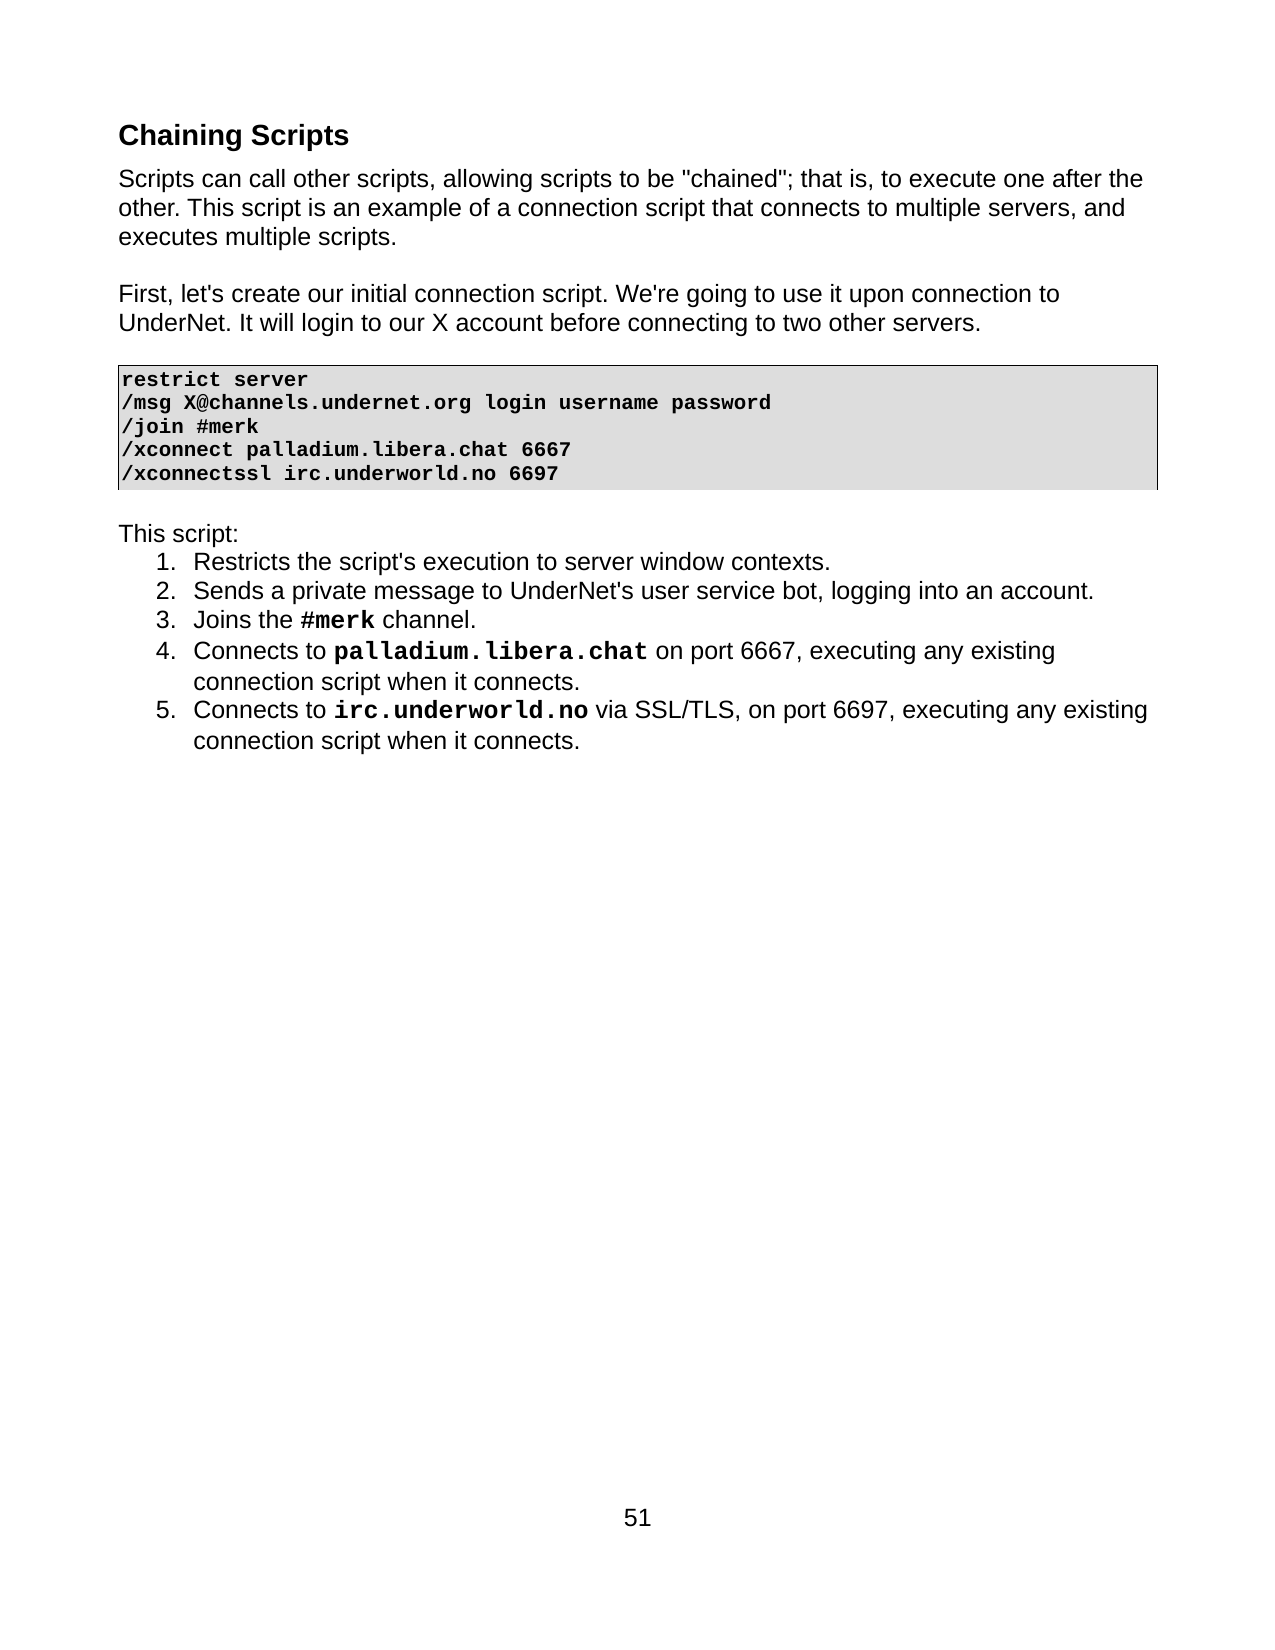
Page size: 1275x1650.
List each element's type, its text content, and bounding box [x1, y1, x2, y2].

list Connects to palladium.libera.chat on port 6667, executing any existing connection script when it connects. [156, 636, 1157, 695]
text Scripts can call other scripts, allowing scripts to be "chained"; that is, to execute one after the other. This script is an example of a connection script that connects to multiple servers, and executes multiple scripts. [118, 164, 1157, 250]
list Joins the #merk channel. [156, 605, 1157, 636]
text This script: [118, 518, 1157, 547]
text First, let's create our initial connection script. We're going to use it upon connection to UnderNet. It will login to our X account before connecting to two other servers. [118, 279, 1157, 337]
list Sends a private message to UnderNet's user service bot, logging into an account. [156, 576, 1157, 605]
list Connects to irc.underworld.no via SSL/TLS, on port 6697, executing any existing connection script when it connects. [156, 695, 1157, 755]
subtitle Chaining Scripts [118, 118, 1157, 152]
table_header restrict server /msg X@channels.undernet.org login username password /join #merk /xconnect palladium.libera.chat 6667 /xconnectssl irc.underworld.no 6697 [119, 366, 1157, 490]
list Restricts the script's execution to server window contexts. [156, 547, 1157, 576]
